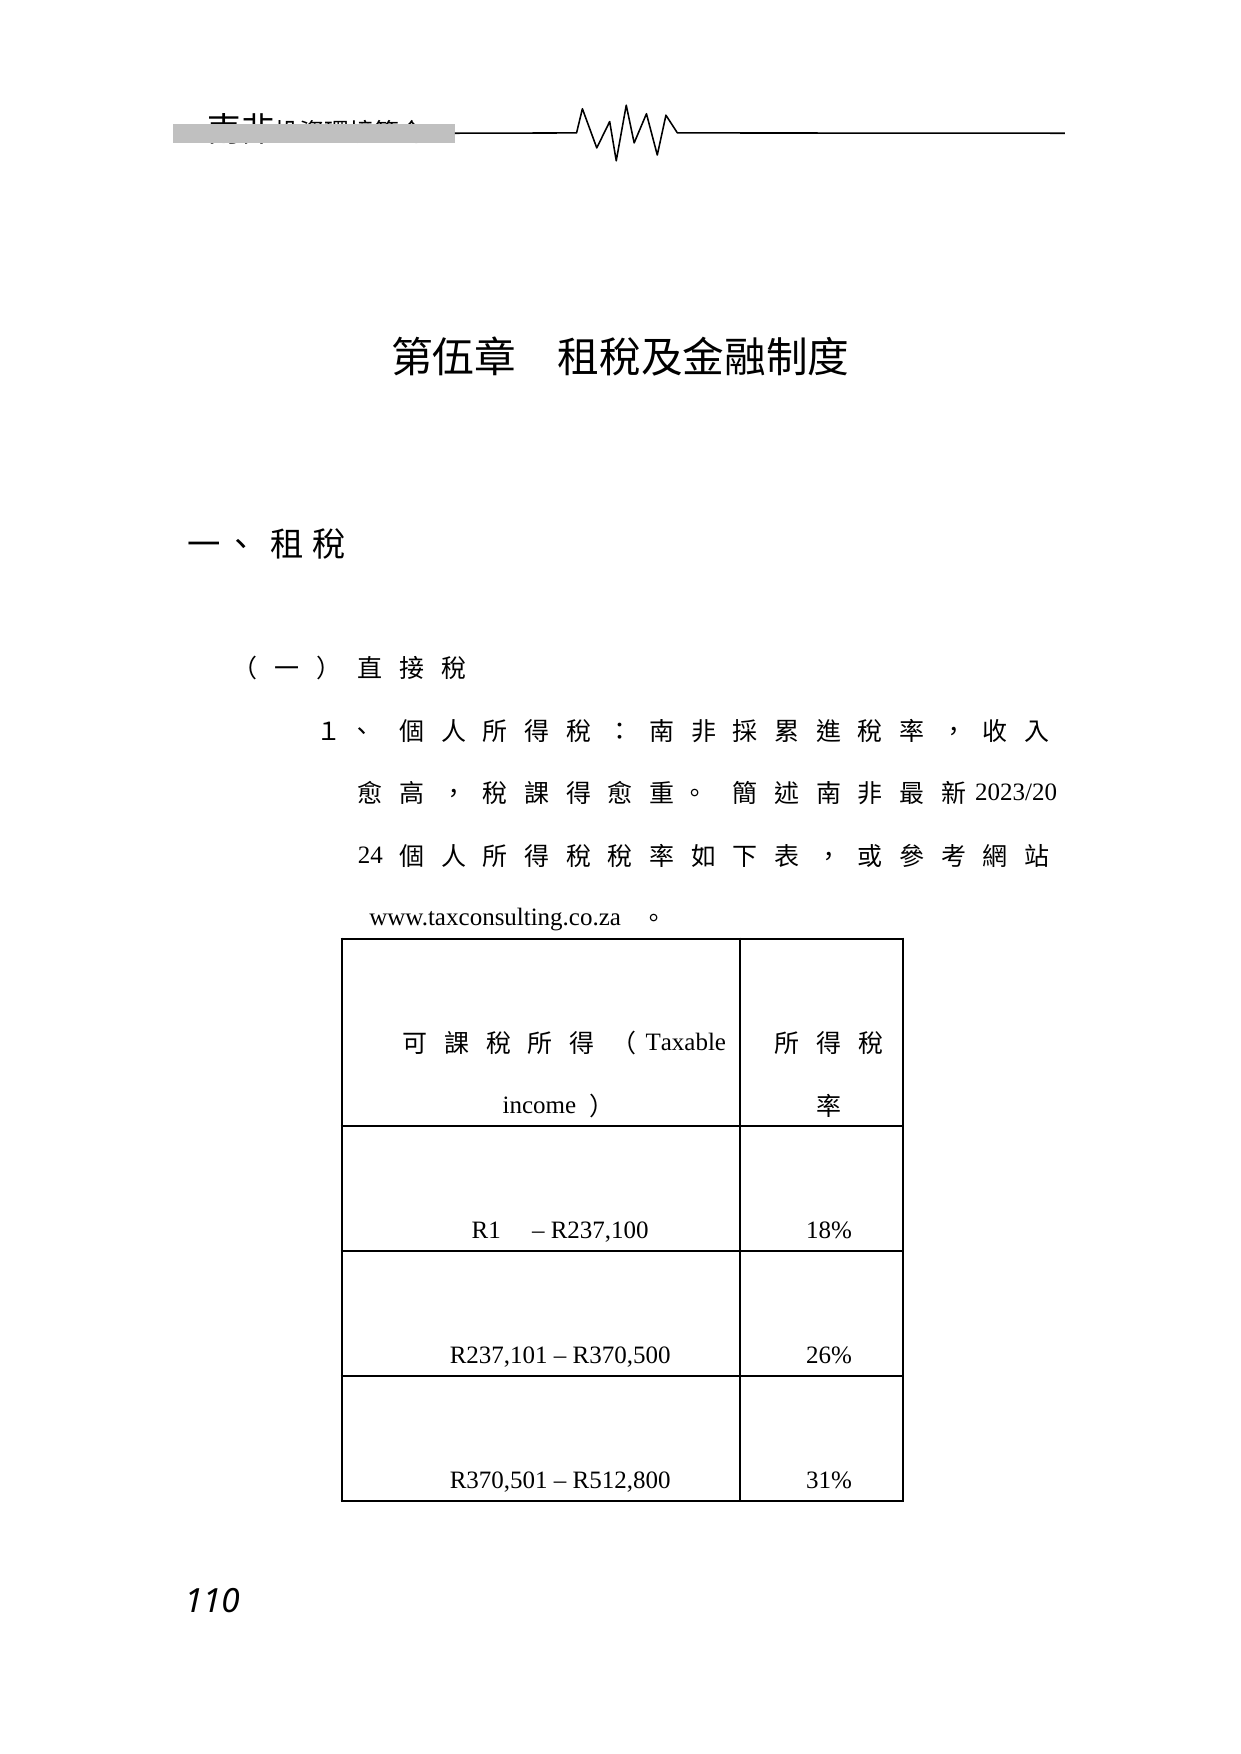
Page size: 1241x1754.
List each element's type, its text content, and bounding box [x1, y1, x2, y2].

table_cell 18% [741, 1127, 902, 1250]
table_cell R237,101 – R370,500 [343, 1252, 739, 1375]
text 第伍章 租稅及金融制度 [183, 313, 1058, 375]
text （一）直接稅 [207, 625, 1058, 688]
table_header 可課稅所得（Taxable income） [343, 940, 739, 1125]
text １、個人所得稅：南非採累進稅率，收入愈高，稅課得愈重。簡述南非最新2023/2024個人所得稅稅率如下表，或參考網站www.taxconsulting.co.za。 [281, 688, 1058, 938]
table_cell 31% [741, 1377, 902, 1500]
text 一、租稅 [183, 500, 1058, 563]
table_header 所得稅率 [741, 940, 902, 1125]
table_cell R1 – R237,100 [343, 1127, 739, 1250]
table_cell 26% [741, 1252, 902, 1375]
table_cell R370,501 – R512,800 [343, 1377, 739, 1500]
